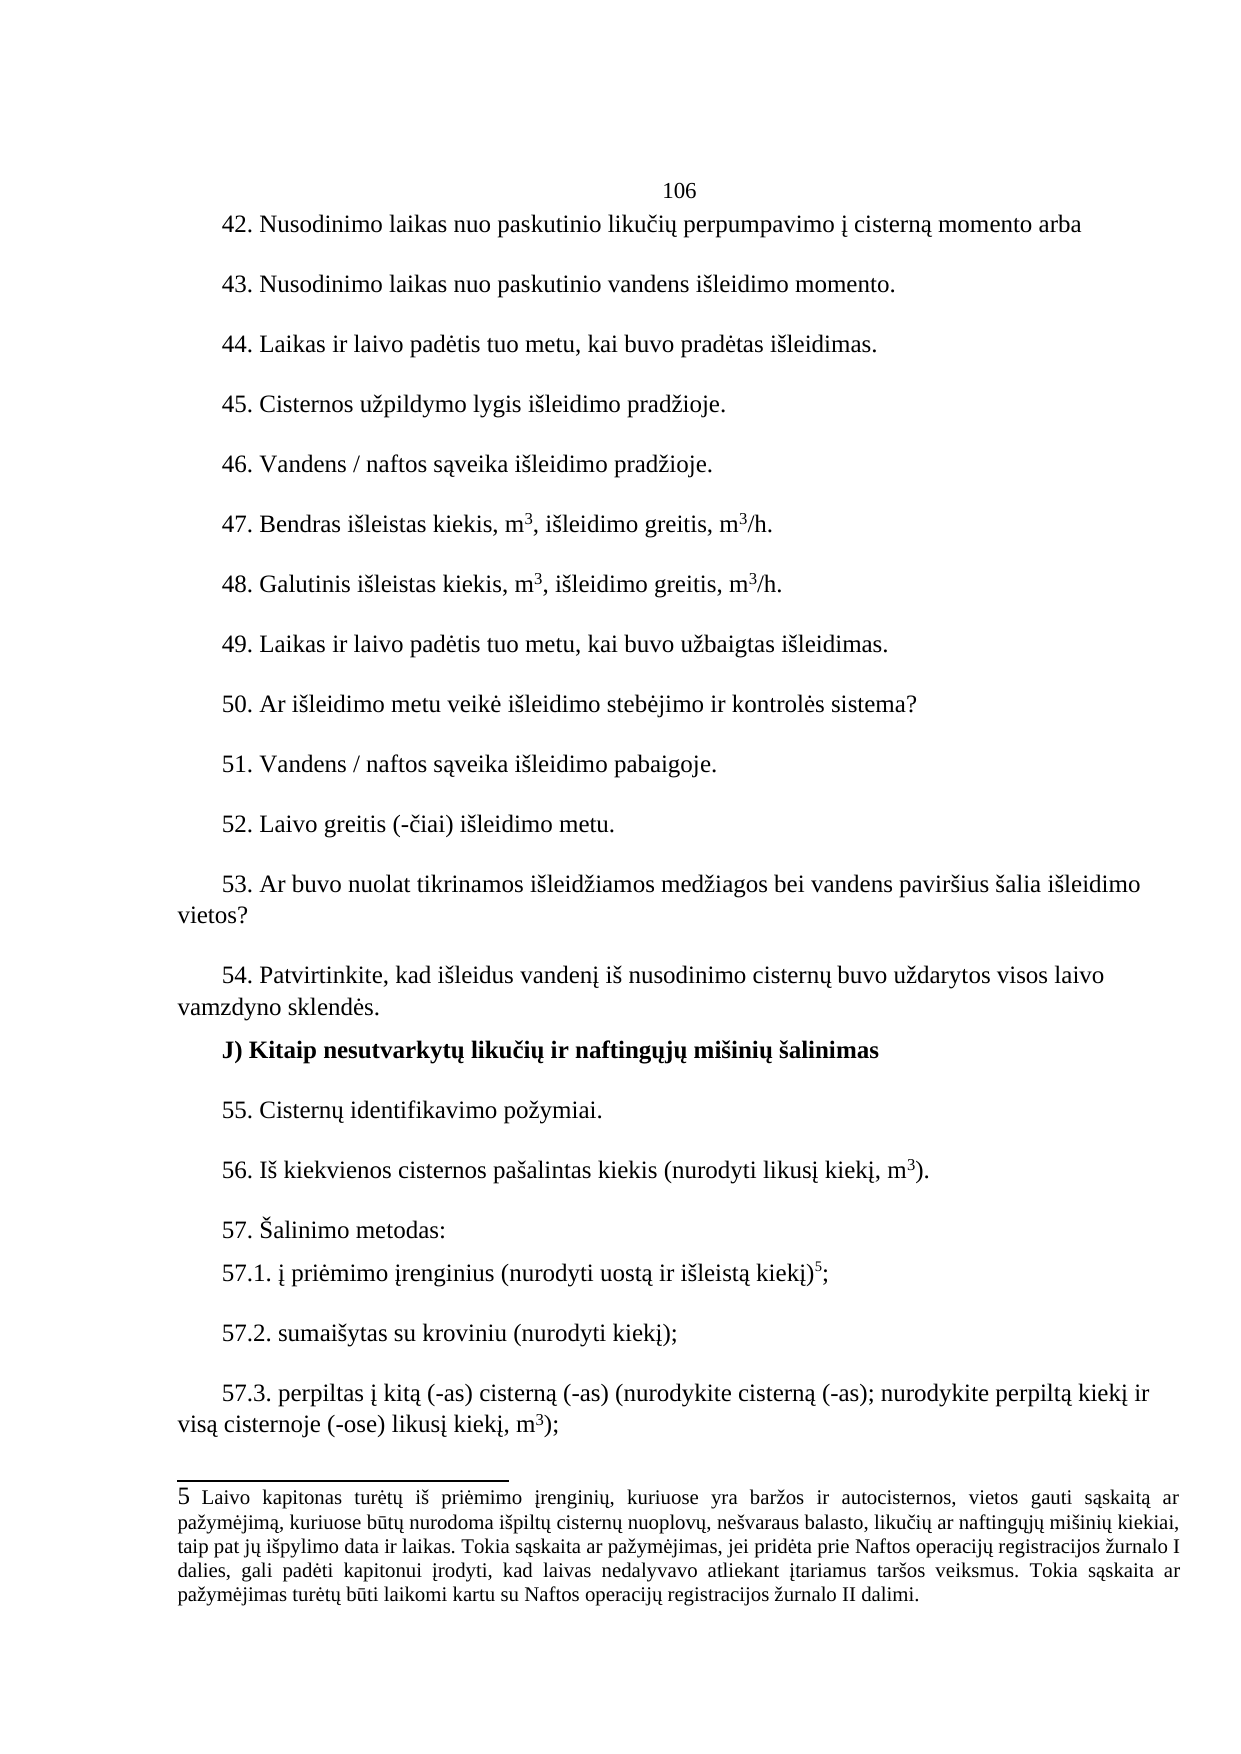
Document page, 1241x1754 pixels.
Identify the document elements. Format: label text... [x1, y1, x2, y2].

text 46. Vandens / naftos sąveika išleidimo pradžioje. [177, 447, 1181, 478]
text 48. Galutinis išleistas kiekis, m3, išleidimo greitis, m3/h. [177, 567, 1181, 598]
text 54. Patvirtinkite, kad išleidus vandenį iš nusodinimo cisternų buvo uždarytos visos laivo vamzdyno sklendės. [177, 958, 1181, 1020]
text 52. Laivo greitis (-čiai) išleidimo metu. [177, 807, 1181, 838]
text 50. Ar išleidimo metu veikė išleidimo stebėjimo ir kontrolės sistema? [177, 687, 1181, 718]
text 53. Ar buvo nuolat tikrinamos išleidžiamos medžiagos bei vandens paviršius šalia išleidimo vietos? [177, 867, 1181, 929]
text 56. Iš kiekvienos cisternos pašalintas kiekis (nurodyti likusį kiekį, m3). [177, 1152, 1181, 1184]
text 51. Vandens / naftos sąveika išleidimo pabaigoje. [177, 747, 1181, 778]
text 55. Cisternų identifikavimo požymiai. [177, 1092, 1181, 1124]
text 57. Šalinimo metodas: [177, 1212, 1181, 1244]
text 44. Laikas ir laivo padėtis tuo metu, kai buvo pradėtas išleidimas. [177, 327, 1181, 358]
text J) Kitaip nesutvarkytų likučių ir naftingųjų mišinių šalinimas [177, 1032, 1181, 1064]
text 57.2. sumaišytas su kroviniu (nurodyti kiekį); [177, 1316, 1181, 1347]
text 42. Nusodinimo laikas nuo paskutinio likučių perpumpavimo į cisterną momento arba [177, 207, 1181, 238]
text 45. Cisternos užpildymo lygis išleidimo pradžioje. [177, 387, 1181, 418]
text 57.3. perpiltas į kitą (-as) cisterną (-as) (nurodykite cisterną (-as); nurodykite perpiltą kiekį ir visą cisternoje (-ose) likusį kiekį, m3); [177, 1376, 1181, 1438]
text 57.1. į priėmimo įrenginius (nurodyti uostą ir išleistą kiekį); [177, 1256, 1181, 1287]
text Laivo kapitonas turėtų iš priėmimo įrenginių, kuriuose yra baržos ir autocisternos, vietos gauti sąskaitą ar pažymėjimą, kuriuose būtų nurodoma išpiltų cisternų nuoplovų, nešvaraus balasto, likučių ar naftingųjų mišinių kiekiai, taip pat jų išpylimo data ir laikas. Tokia sąskaita ar pažymėjimas, jei pridėta prie Naftos operacijų registracijos žurnalo I dalies, gali padėti kapitonui įrodyti, kad laivas nedalyvavo atliekant įtariamus taršos veiksmus. Tokia sąskaita ar pažymėjimas turėtų būti laikomi kartu su Naftos operacijų registracijos žurnalo II dalimi. [177, 1481, 1181, 1606]
text 43. Nusodinimo laikas nuo paskutinio vandens išleidimo momento. [177, 267, 1181, 298]
text 49. Laikas ir laivo padėtis tuo metu, kai buvo užbaigtas išleidimas. [177, 627, 1181, 658]
text 47. Bendras išleistas kiekis, m3, išleidimo greitis, m3/h. [177, 507, 1181, 538]
